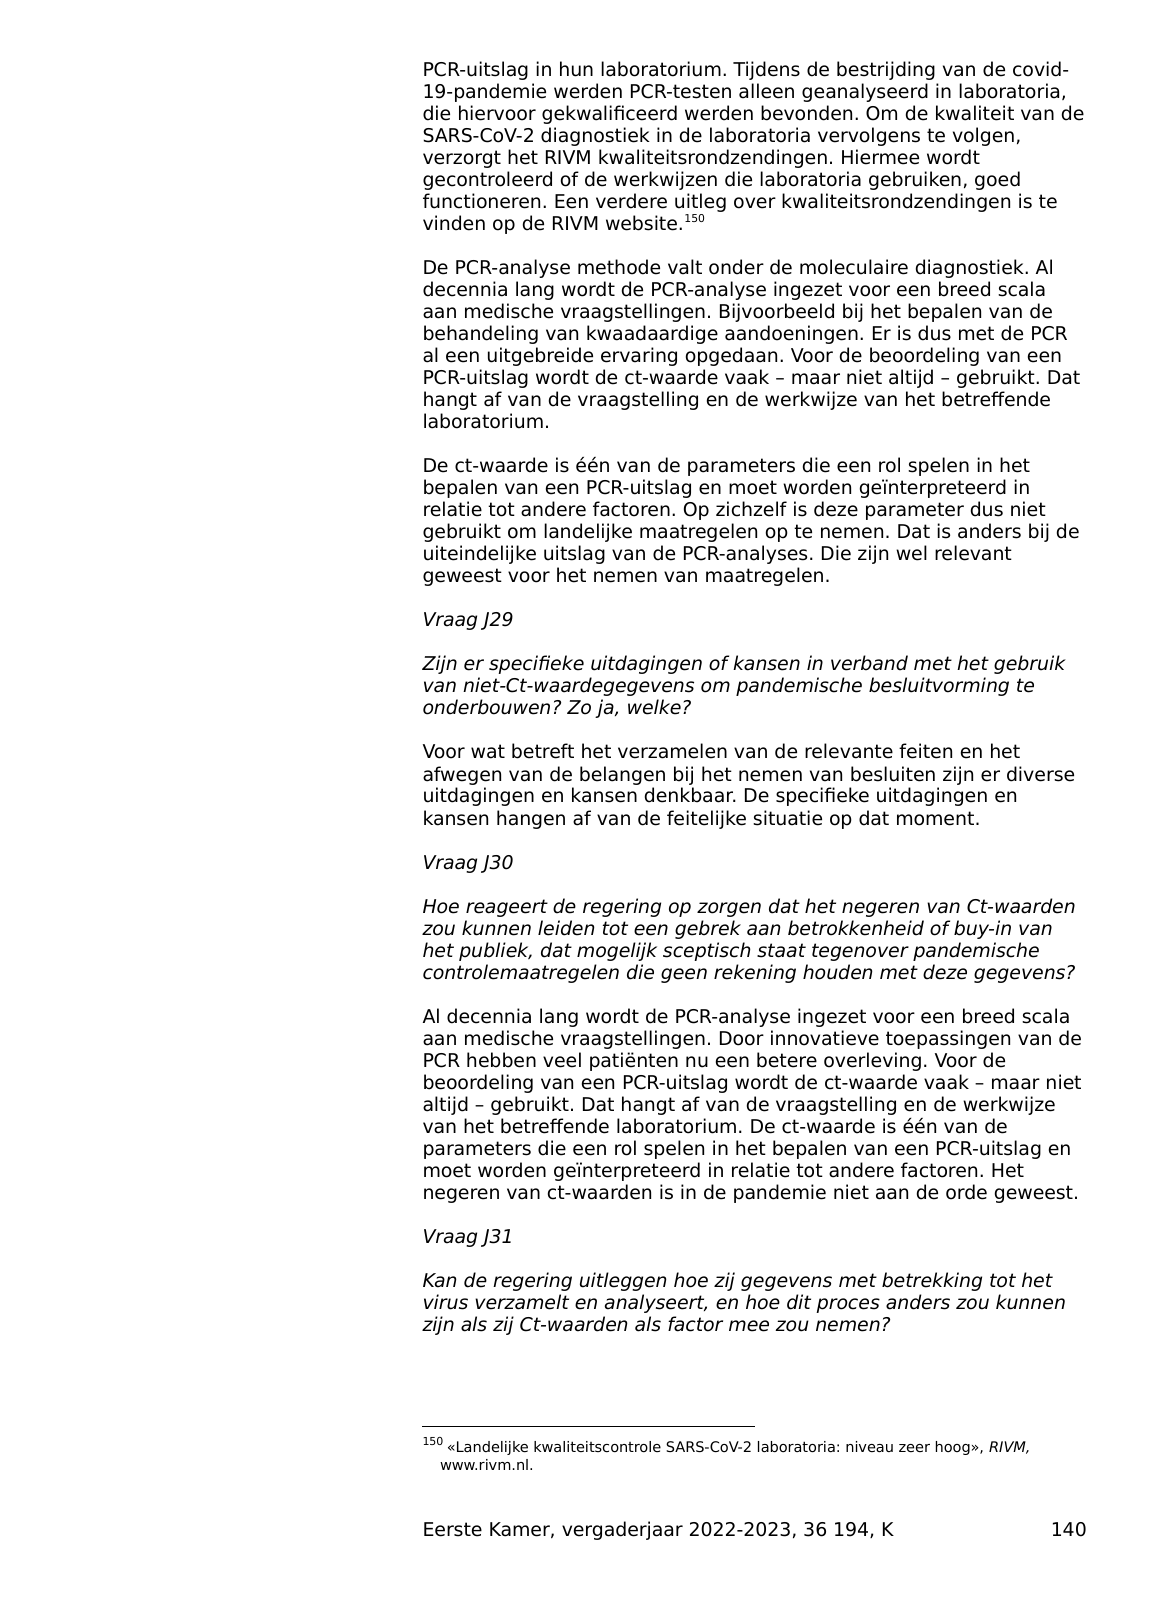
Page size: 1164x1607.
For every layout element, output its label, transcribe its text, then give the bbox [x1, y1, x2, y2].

subtitle Vraag J31 [422, 1226, 1087, 1248]
text Al decennia lang wordt de PCR-analyse ingezet voor een breed scala aan medische vraagstellingen. Door innovatieve toepassingen van de PCR hebben veel patiënten nu een betere overleving. Voor de beoordeling van een PCR-uitslag wordt de ct-waarde vaak – maar niet altijd – gebruikt. Dat hangt af van de vraagstelling en de werkwijze van het betreffende laboratorium. De ct-waarde is één van de parameters die een rol spelen in het bepalen van een PCR-uitslag en moet worden geïnterpreteerd in relatie tot andere factoren. Het negeren van ct-waarden is in de pandemie niet aan de orde geweest. [422, 1006, 1087, 1204]
text Hoe reageert de regering op zorgen dat het negeren van Ct-waarden zou kunnen leiden tot een gebrek aan betrokkenheid of buy-in van het publiek, dat mogelijk sceptisch staat tegenover pandemische controlemaatregelen die geen rekening houden met deze gegevens? [422, 896, 1087, 984]
text Kan de regering uitleggen hoe zij gegevens met betrekking tot het virus verzamelt en analyseert, en hoe dit proces anders zou kunnen zijn als zij Ct-waarden als factor mee zou nemen? [422, 1270, 1087, 1336]
text PCR-uitslag in hun laboratorium. Tijdens de bestrijding van de covid-19-pandemie werden PCR-testen alleen geanalyseerd in laboratoria, die hiervoor gekwalificeerd werden bevonden. Om de kwaliteit van de SARS-CoV-2 diagnostiek in de laboratoria vervolgens te volgen, verzorgt het RIVM kwaliteitsrondzendingen. Hiermee wordt gecontroleerd of de werkwijzen die laboratoria gebruiken, goed functioneren. Een verdere uitleg over kwaliteitsrondzendingen is te vinden op de RIVM website. [422, 59, 1087, 235]
text Voor wat betreft het verzamelen van de relevante feiten en het afwegen van de belangen bij het nemen van besluiten zijn er diverse uitdagingen en kansen denkbaar. De specifieke uitdagingen en kansen hangen af van de feitelijke situatie op dat moment. [422, 741, 1087, 829]
subtitle Vraag J29 [422, 609, 1087, 631]
subtitle Vraag J30 [422, 852, 1087, 873]
text De ct-waarde is één van de parameters die een rol spelen in het bepalen van een PCR-uitslag en moet worden geïnterpreteerd in relatie tot andere factoren. Op zichzelf is deze parameter dus niet gebruikt om landelijke maatregelen op te nemen. Dat is anders bij de uiteindelijke uitslag van de PCR-analyses. Die zijn wel relevant geweest voor het nemen van maatregelen. [422, 455, 1087, 587]
text De PCR-analyse methode valt onder de moleculaire diagnostiek. Al decennia lang wordt de PCR-analyse ingezet voor een breed scala aan medische vraagstellingen. Bijvoorbeeld bij het bepalen van de behandeling van kwaadaardige aandoeningen. Er is dus met de PCR al een uitgebreide ervaring opgedaan. Voor de beoordeling van een PCR-uitslag wordt de ct-waarde vaak – maar niet altijd – gebruikt. Dat hangt af van de vraagstelling en de werkwijze van het betreffende laboratorium. [422, 257, 1087, 433]
text «Landelijke kwaliteitscontrole SARS-CoV-2 laboratoria: niveau zeer hoog», RIVM, www.rivm.nl. [422, 1435, 1087, 1474]
text Zijn er specifieke uitdagingen of kansen in verband met het gebruik van niet-Ct-waardegegevens om pandemische besluitvorming te onderbouwen? Zo ja, welke? [422, 653, 1087, 719]
